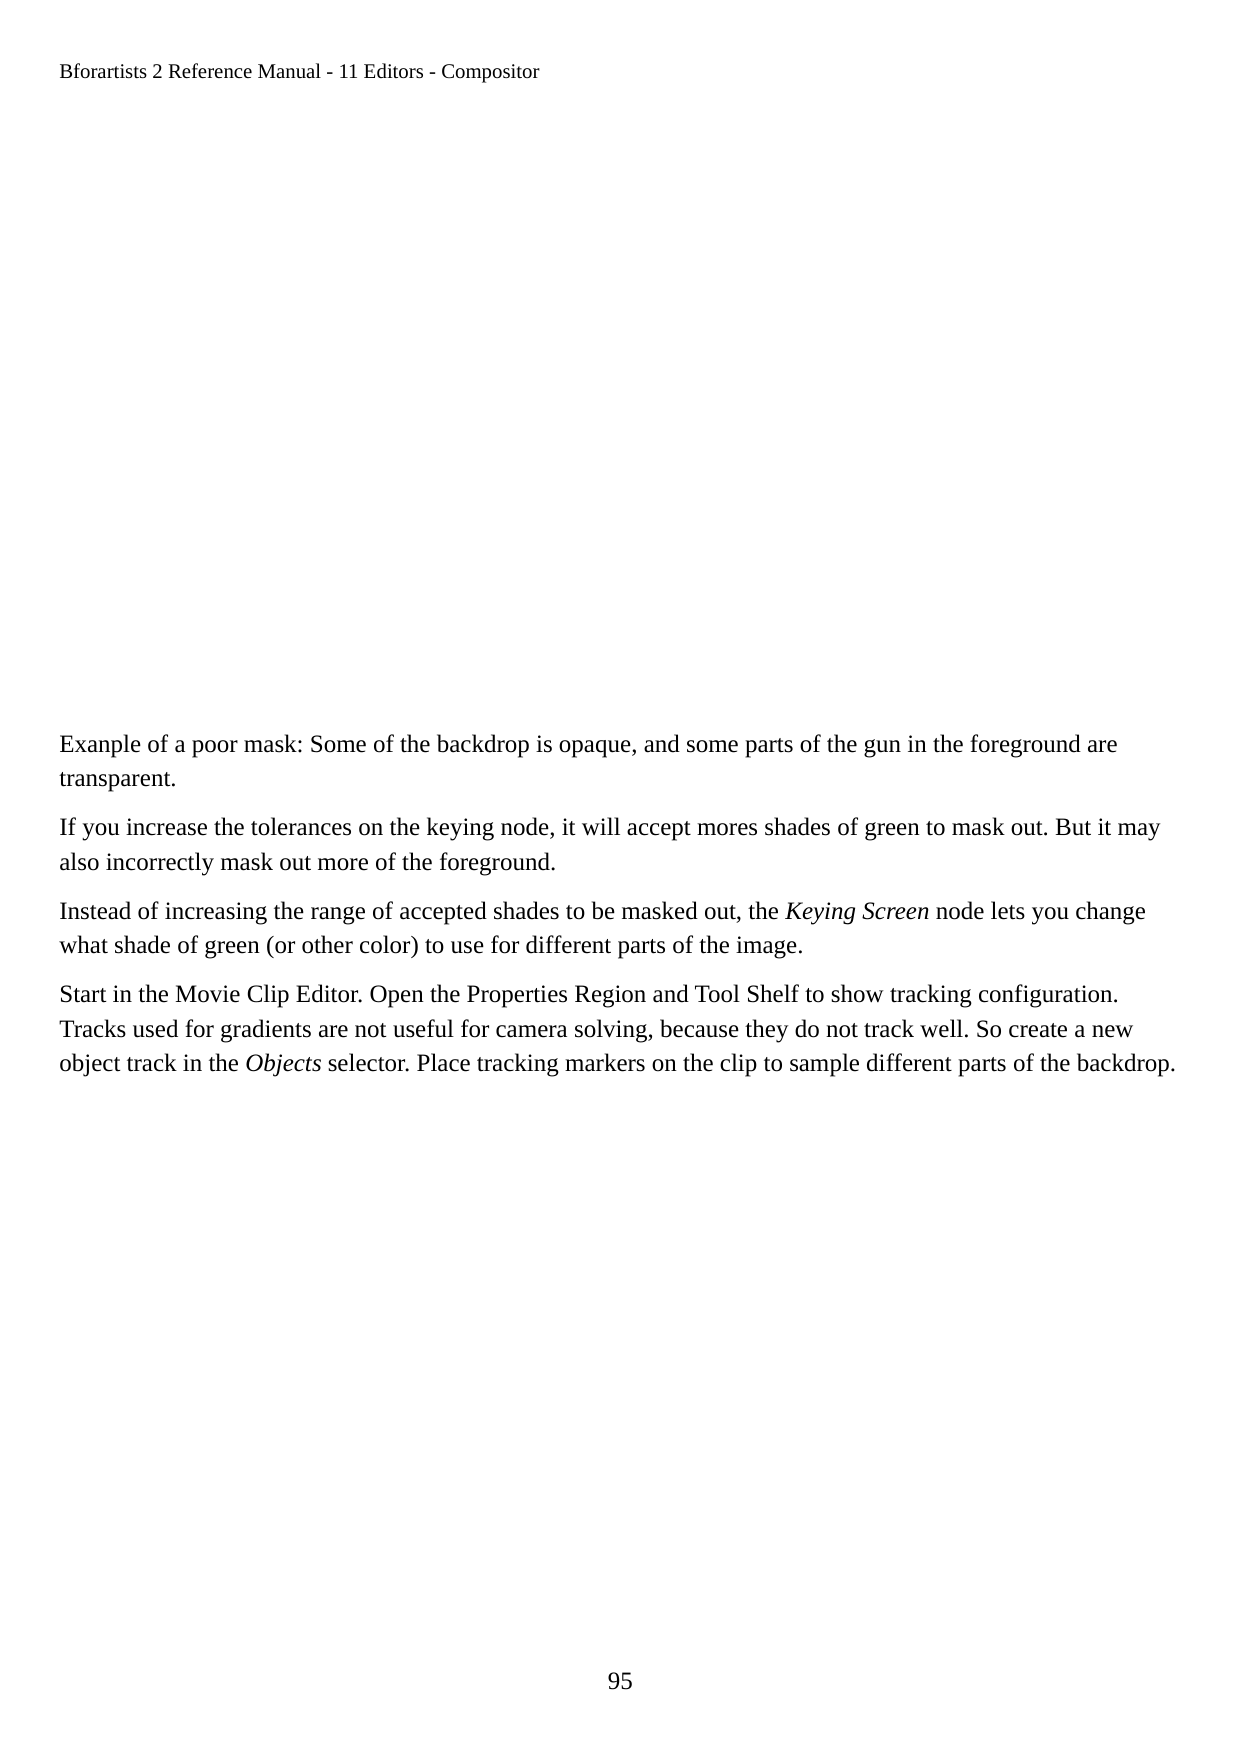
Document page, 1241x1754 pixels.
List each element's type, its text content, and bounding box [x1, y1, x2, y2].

text If you increase the tolerances on the keying node, it will accept mores shades of green to mask out. But it may also incorrectly mask out more of the foreground. [59, 812, 1181, 876]
text Instead of increasing the range of accepted shades to be masked out, the Keying Screen node lets you change what shade of green (or other color) to use for different parts of the image. [59, 896, 1181, 959]
text Start in the Movie Clip Editor. Open the Properties Region and Tool Shelf to show tracking configuration. Tracks used for gradients are not useful for camera solving, because they do not track well. So create a new object track in the Objects selector. Place tracking markers on the clip to sample different parts of the backdrop. [59, 979, 1181, 1077]
text Exanple of a poor mask: Some of the backdrop is opaque, and some parts of the gun in the foreground are transparent. [59, 729, 1181, 792]
